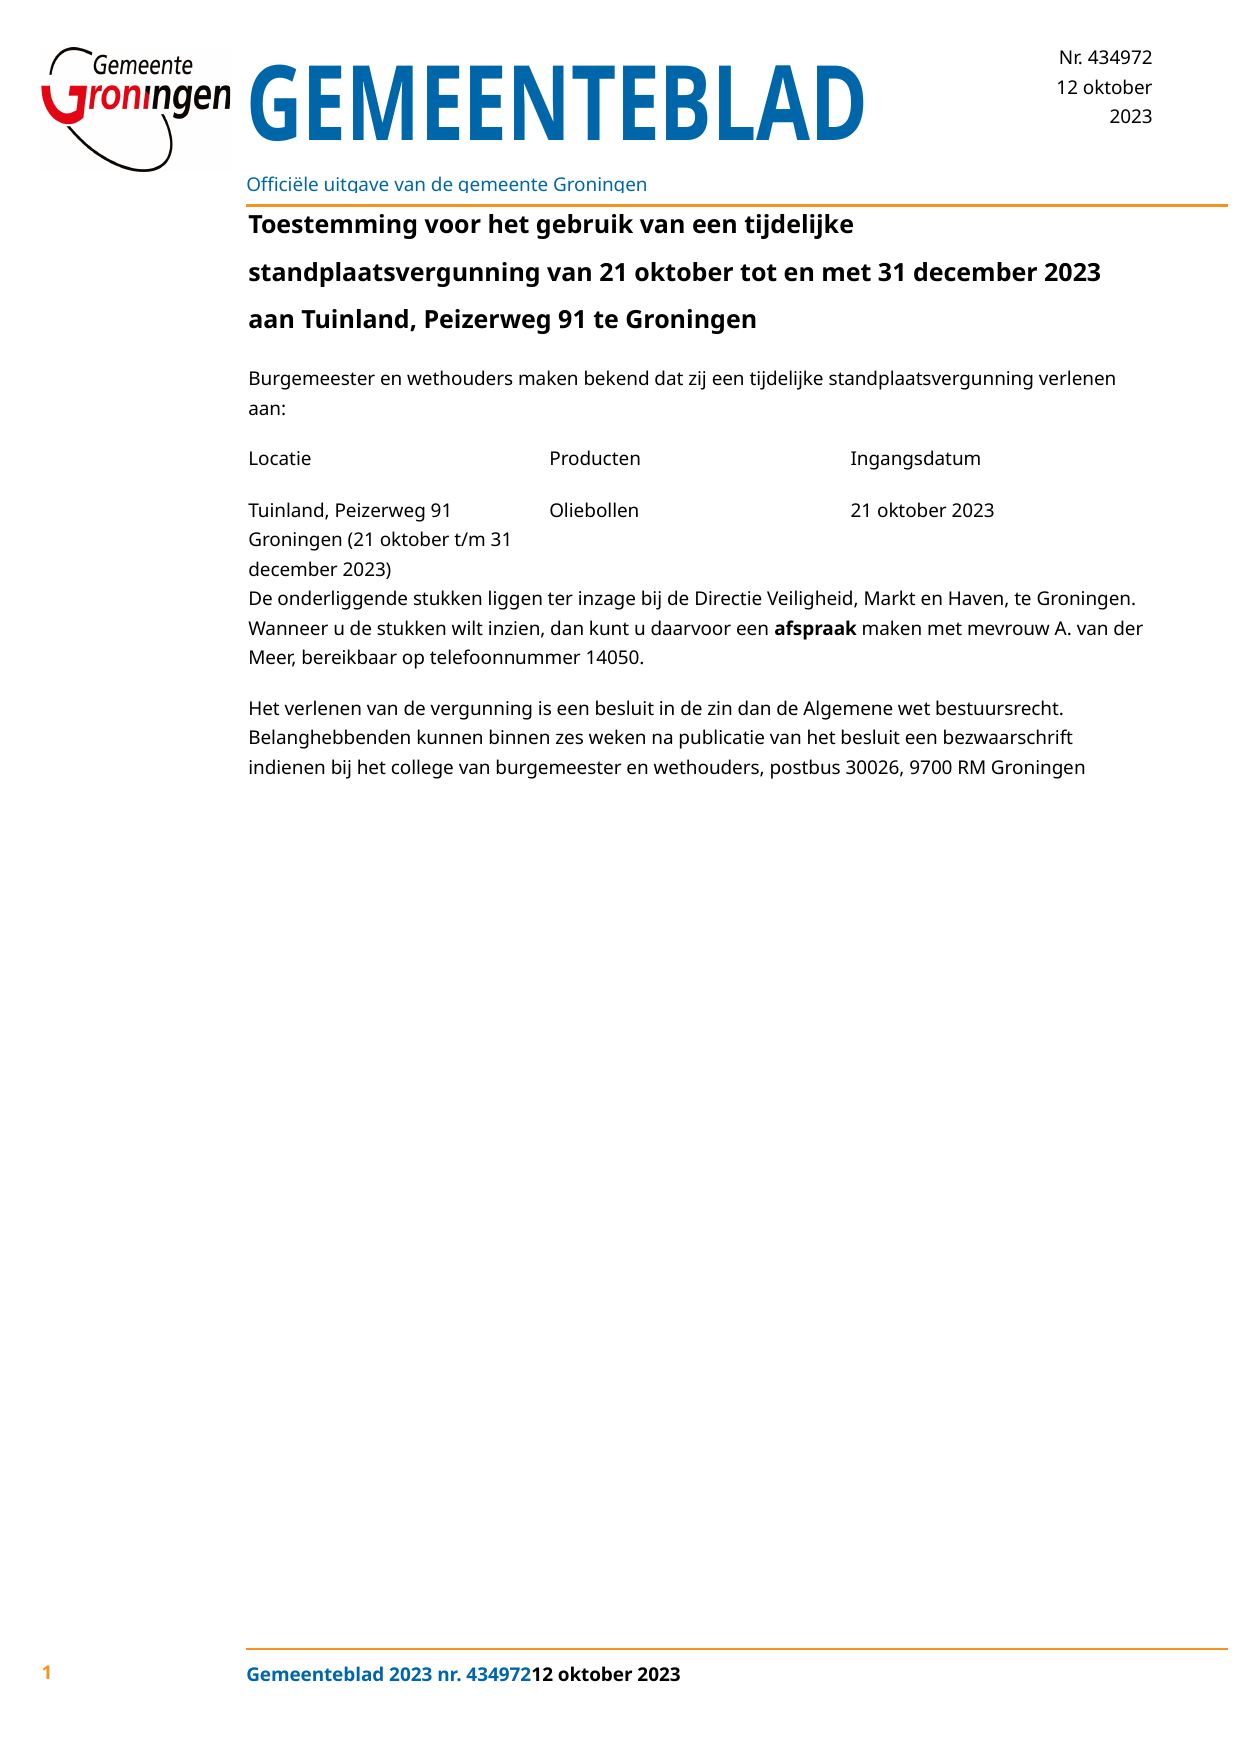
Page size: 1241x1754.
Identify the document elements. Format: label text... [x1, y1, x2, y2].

table_cell Oliebollen [549, 497, 850, 582]
text Het verlenen van de vergunning is een besluit in de zin dan de Algemene wet bestuursrecht. Belanghebbenden kunnen binnen zes weken na publicatie van het besluit een bezwaarschrift indienen bij het college van burgemeester en wethouders, postbus 30026, 9700 RM Groningen [248, 695, 1152, 780]
text Toestemming voor het gebruik van een tijdelijke standplaatsvergunning van 21 oktober tot en met 31 december 2023 aan Tuinland, Peizerweg 91 te Groningen [248, 207, 1152, 336]
table_header Locatie [248, 446, 549, 471]
table_cell 21 oktober 2023 [850, 497, 1152, 582]
text De onderliggende stukken liggen ter inzage bij de Directie Veiligheid, Markt en Haven, te Groningen. Wanneer u de stukken wilt inzien, dan kunt u daarvoor een afspraak maken met mevrouw A. van der Meer, bereikbaar op telefoonnummer 14050. [248, 585, 1152, 670]
table_header Producten [549, 446, 850, 471]
table_cell [248, 471, 549, 497]
picture [41, 47, 231, 172]
table_cell [549, 471, 850, 497]
table_cell [850, 471, 1152, 497]
table_header Ingangsdatum [850, 446, 1152, 471]
text Burgemeester en wethouders maken bekend dat zij een tijdelijke standplaatsvergunning verlenen aan: [248, 366, 1152, 421]
table_cell Tuinland, Peizerweg 91 Groningen (21 oktober t/m 31 december 2023) [248, 497, 549, 582]
